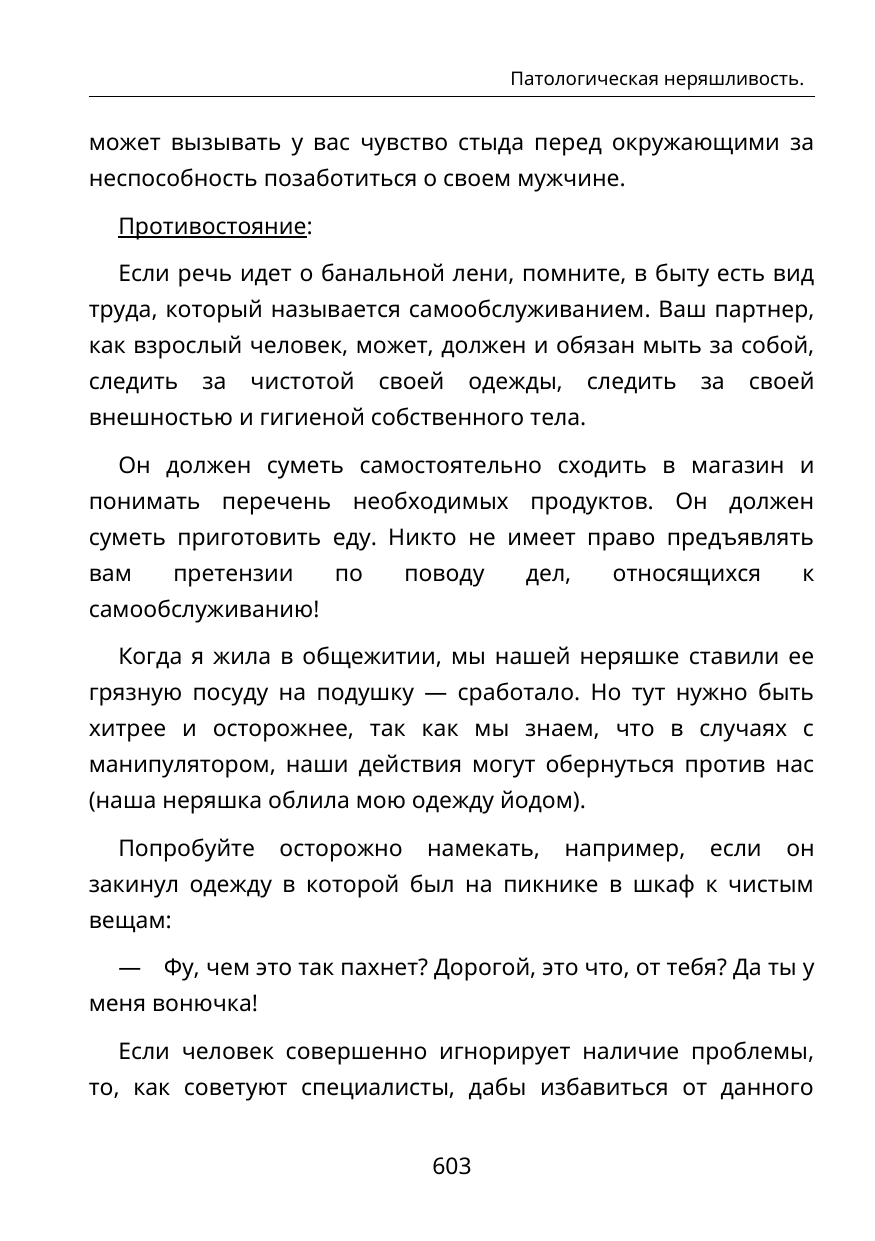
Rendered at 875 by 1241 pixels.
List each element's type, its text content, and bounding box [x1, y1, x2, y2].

text Если человек совершенно игнорирует наличие проблемы, то, как советуют специалисты, дабы избавиться от данного [88, 1035, 815, 1102]
list Фу, чем это так пахнет? Дорогой, это что, от тебя? Да ты у меня вонючка! [88, 951, 815, 1018]
text Он должен суметь самостоятельно сходить в магазин и понимать перечень необходимых продуктов. Он должен суметь приготовить еду. Никто не имеет право предъявлять вам претензии по поводу дел, относящихся к самообслуживанию! [88, 449, 815, 624]
text Когда я жила в общежитии, мы нашей неряшке ставили ее грязную посуду на подушку — сработало. Но тут нужно быть хитрее и осторожнее, так как мы знаем, что в случаях с манипулятором, наши действия могут обернуться против нас (наша неряшка облила мою одежду йодом). [88, 640, 815, 815]
text Противостояние: [88, 210, 815, 241]
text Попробуйте осторожно намекать, например, если он закинул одежду в которой был на пикнике в шкаф к чистым вещам: [88, 832, 815, 935]
text может вызывать у вас чувство стыда перед окружающими за неспособность позаботиться о своем мужчине. [88, 126, 815, 193]
text Если речь идет о банальной лени, помните, в быту есть вид труда, который называется самообслуживанием. Ваш партнер, как взрослый человек, может, должен и обязан мыть за собой, следить за чистотой своей одежды, следить за своей внешностью и гигиеной собственного тела. [88, 257, 815, 432]
